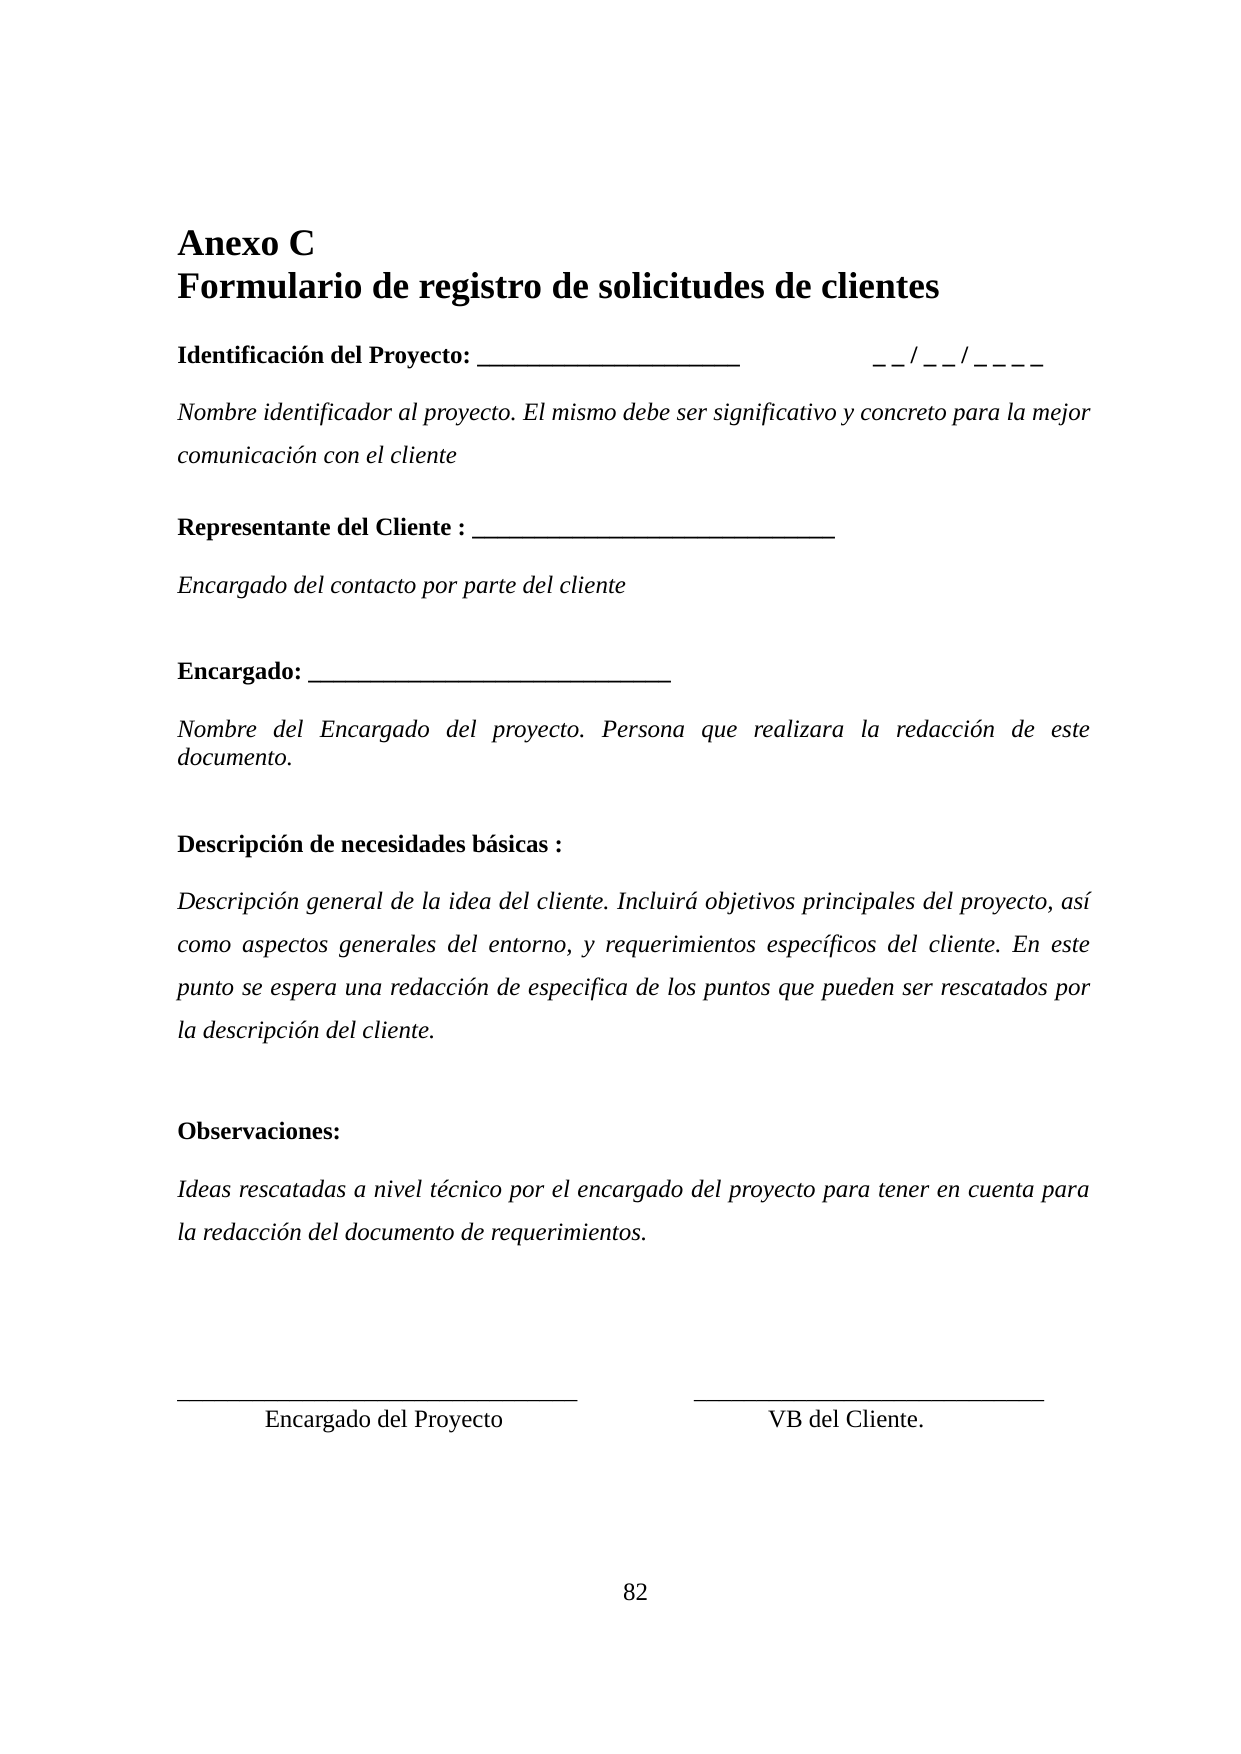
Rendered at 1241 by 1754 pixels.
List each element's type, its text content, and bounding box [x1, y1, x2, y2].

text Encargado del Proyecto VB del Cliente. [177, 1404, 1093, 1432]
text Identificación del Proyecto: _____________________ _ _ / _ _ / _ _ _ _ [177, 340, 1093, 369]
title Anexo C [177, 220, 1093, 263]
text Encargado: _____________________________ [177, 656, 1093, 685]
text Encargado del contacto por parte del cliente [177, 570, 1093, 599]
text Descripción general de la idea del cliente. Incluirá objetivos principales del proyecto, así como aspectos generales del entorno, y requerimientos específicos del cliente. En este punto se espera una redacción de especifica de los puntos que pueden ser rescatados por la descripción del cliente. [177, 886, 1093, 1044]
text Nombre del Encargado del proyecto. Persona que realizara la redacción de este documento. [177, 714, 1093, 771]
title Formulario de registro de solicitudes de clientes [177, 263, 1093, 306]
text Representante del Cliente : _____________________________ [177, 512, 1093, 541]
text Descripción de necesidades básicas : [177, 829, 1093, 857]
text Nombre identificador al proyecto. El mismo debe ser significativo y concreto para la mejor comunicación con el cliente [177, 397, 1093, 469]
text ________________________________ ____________________________ [177, 1375, 1093, 1404]
text Ideas rescatadas a nivel técnico por el encargado del proyecto para tener en cuenta para la redacción del documento de requerimientos. [177, 1174, 1093, 1246]
text Observaciones: [177, 1116, 1093, 1145]
